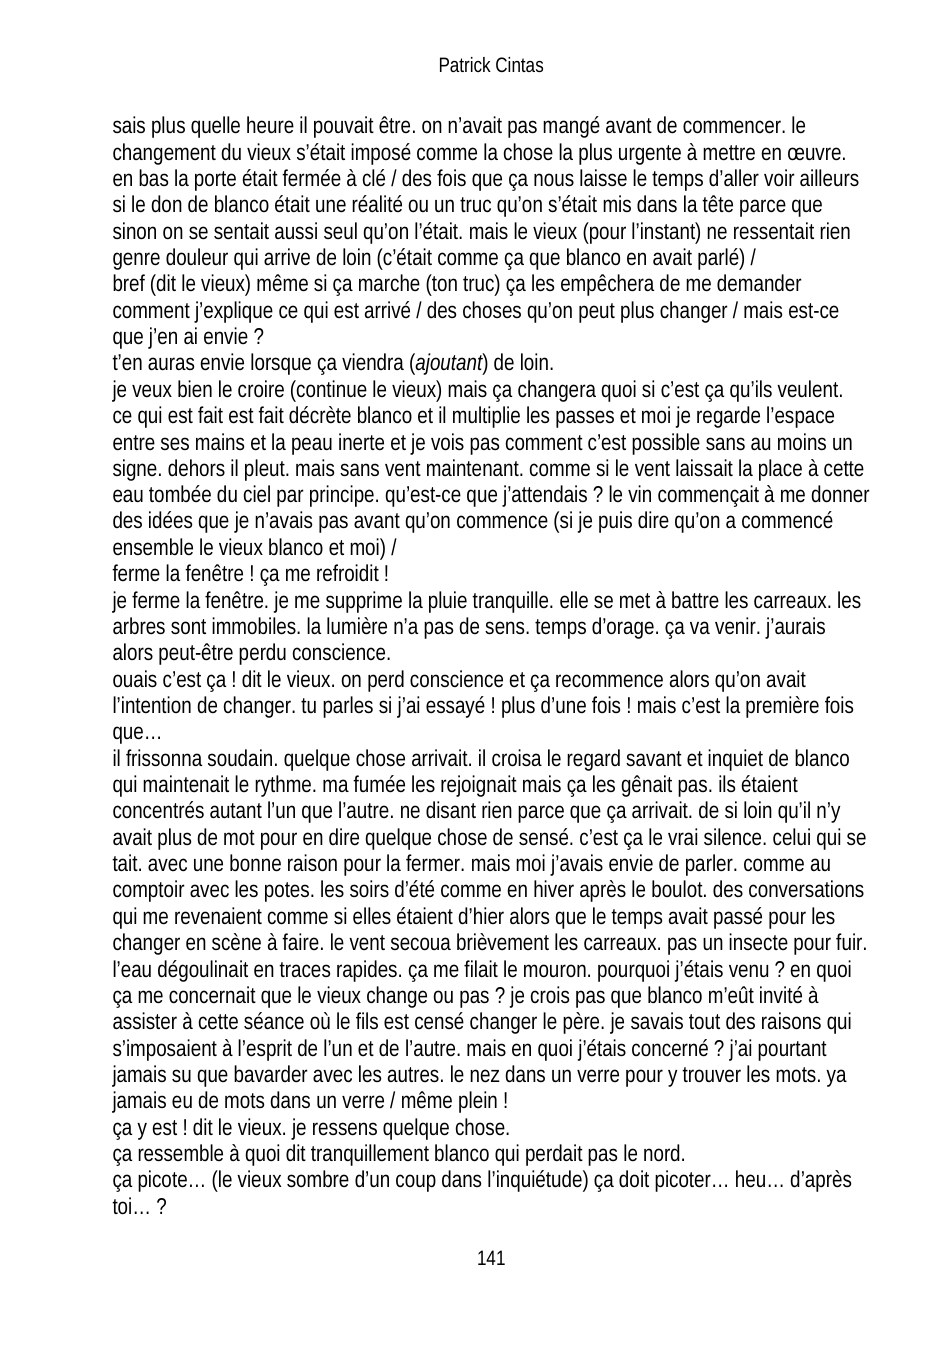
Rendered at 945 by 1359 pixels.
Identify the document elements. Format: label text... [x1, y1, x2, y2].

text je veux bien le croire (continue le vieux) mais ça changera quoi si c’est ça qu’ils veulent. [112, 376, 870, 402]
text je ferme la fenêtre. je me supprime la pluie tranquille. elle se met à battre les carreaux. les arbres sont immobiles. la lumière n’a pas de sens. temps d’orage. ça va venir. j’aurais alors peut-être perdu conscience. [112, 587, 870, 666]
text sais plus quelle heure il pouvait être. on n’avait pas mangé avant de commencer. le changement du vieux s’était imposé comme la chose la plus urgente à mettre en œuvre. en bas la porte était fermée à clé / des fois que ça nous laisse le temps d’aller voir ailleurs si le don de blanco était une réalité ou un truc qu’on s’était mis dans la tête parce que sinon on se sentait aussi seul qu’on l’était. mais le vieux (pour l’instant) ne ressentait rien genre douleur qui arrive de loin (c’était comme ça que blanco en avait parlé) / [112, 112, 870, 270]
text ferme la fenêtre ! ça me refroidit ! [112, 560, 870, 587]
text ouais c’est ça ! dit le vieux. on perd conscience et ça recommence alors qu’on avait l’intention de changer. tu parles si j’ai essayé ! plus d’une fois ! mais c’est la première fois que… [112, 666, 870, 745]
text ça picote… (le vieux sombre d’un coup dans l’inquiétude) ça doit picoter… heu… d’après toi… ? [112, 1166, 870, 1219]
text il frissonna soudain. quelque chose arrivait. il croisa le regard savant et inquiet de blanco qui maintenait le rythme. ma fumée les rejoignait mais ça les gênait pas. ils étaient concentrés autant l’un que l’autre. ne disant rien parce que ça arrivait. de si loin qu’il n’y avait plus de mot pour en dire quelque chose de sensé. c’est ça le vrai silence. celui qui se tait. avec une bonne raison pour la fermer. mais moi j’avais envie de parler. comme au comptoir avec les potes. les soirs d’été comme en hiver après le boulot. des conversations qui me revenaient comme si elles étaient d’hier alors que le temps avait passé pour les changer en scène à faire. le vent secoua brièvement les carreaux. pas un insecte pour fuir. l’eau dégoulinait en traces rapides. ça me filait le mouron. pourquoi j’étais venu ? en quoi ça me concernait que le vieux change ou pas ? je crois pas que blanco m’eût invité à assister à cette séance où le fils est censé changer le père. je savais tout des raisons qui s’imposaient à l’esprit de l’un et de l’autre. mais en quoi j’étais concerné ? j’ai pourtant jamais su que bavarder avec les autres. le nez dans un verre pour y trouver les mots. ya jamais eu de mots dans un verre / même plein ! [112, 745, 870, 1114]
text ça y est ! dit le vieux. je ressens quelque chose. [112, 1114, 870, 1140]
text t’en auras envie lorsque ça viendra (ajoutant) de loin. [112, 349, 870, 376]
text ça ressemble à quoi dit tranquillement blanco qui perdait pas le nord. [112, 1140, 870, 1166]
text ce qui est fait est fait décrète blanco et il multiplie les passes et moi je regarde l’espace entre ses mains et la peau inerte et je vois pas comment c’est possible sans au moins un signe. dehors il pleut. mais sans vent maintenant. comme si le vent laissait la place à cette eau tombée du ciel par principe. qu’est-ce que j’attendais ? le vin commençait à me donner des idées que je n’avais pas avant qu’on commence (si je puis dire qu’on a commencé ensemble le vieux blanco et moi) / [112, 402, 870, 560]
text bref (dit le vieux) même si ça marche (ton truc) ça les empêchera de me demander comment j’explique ce qui est arrivé / des choses qu’on peut plus changer / mais est-ce que j’en ai envie ? [112, 270, 870, 349]
